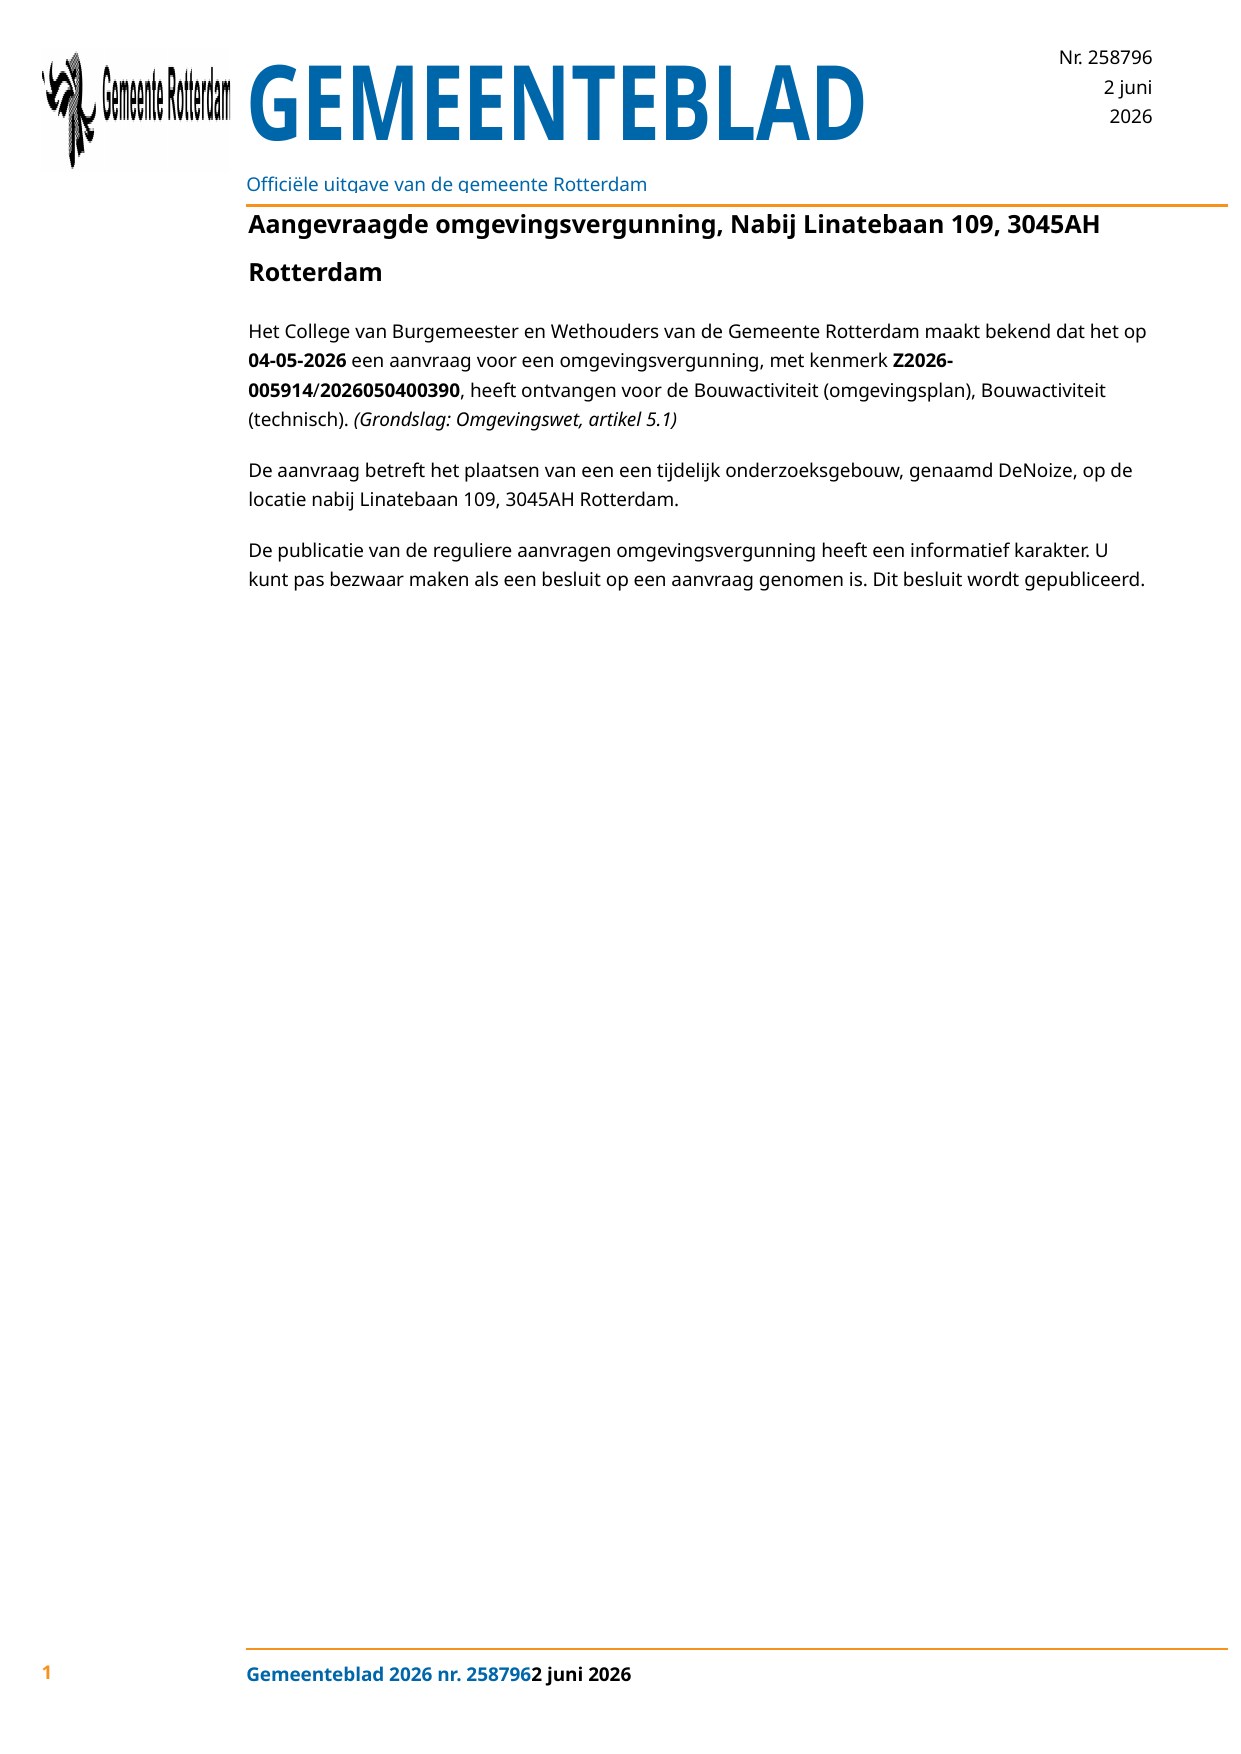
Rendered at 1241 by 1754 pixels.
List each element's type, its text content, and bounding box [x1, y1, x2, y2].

text Aangevraagde omgevingsvergunning, Nabij Linatebaan 109, 3045AH Rotterdam [248, 207, 1152, 288]
text De publicatie van de reguliere aanvragen omgevingsvergunning heeft een informatief karakter. U kunt pas bezwaar maken als een besluit op een aanvraag genomen is. Dit besluit wordt gepubliceerd. [248, 537, 1152, 592]
text De aanvraag betreft het plaatsen van een een tijdelijk onderzoeksgebouw, genaamd DeNoize, op de locatie nabij Linatebaan 109, 3045AH Rotterdam. [248, 457, 1152, 512]
text Het College van Burgemeester en Wethouders van de Gemeente Rotterdam maakt bekend dat het op 04-05-2026 een aanvraag voor een omgevingsvergunning, met kenmerk Z2026-005914/2026050400390, heeft ontvangen voor de Bouwactiviteit (omgevingsplan), Bouwactiviteit (technisch). (Grondslag: Omgevingswet, artikel 5.1) [248, 318, 1152, 432]
picture [41, 47, 231, 172]
